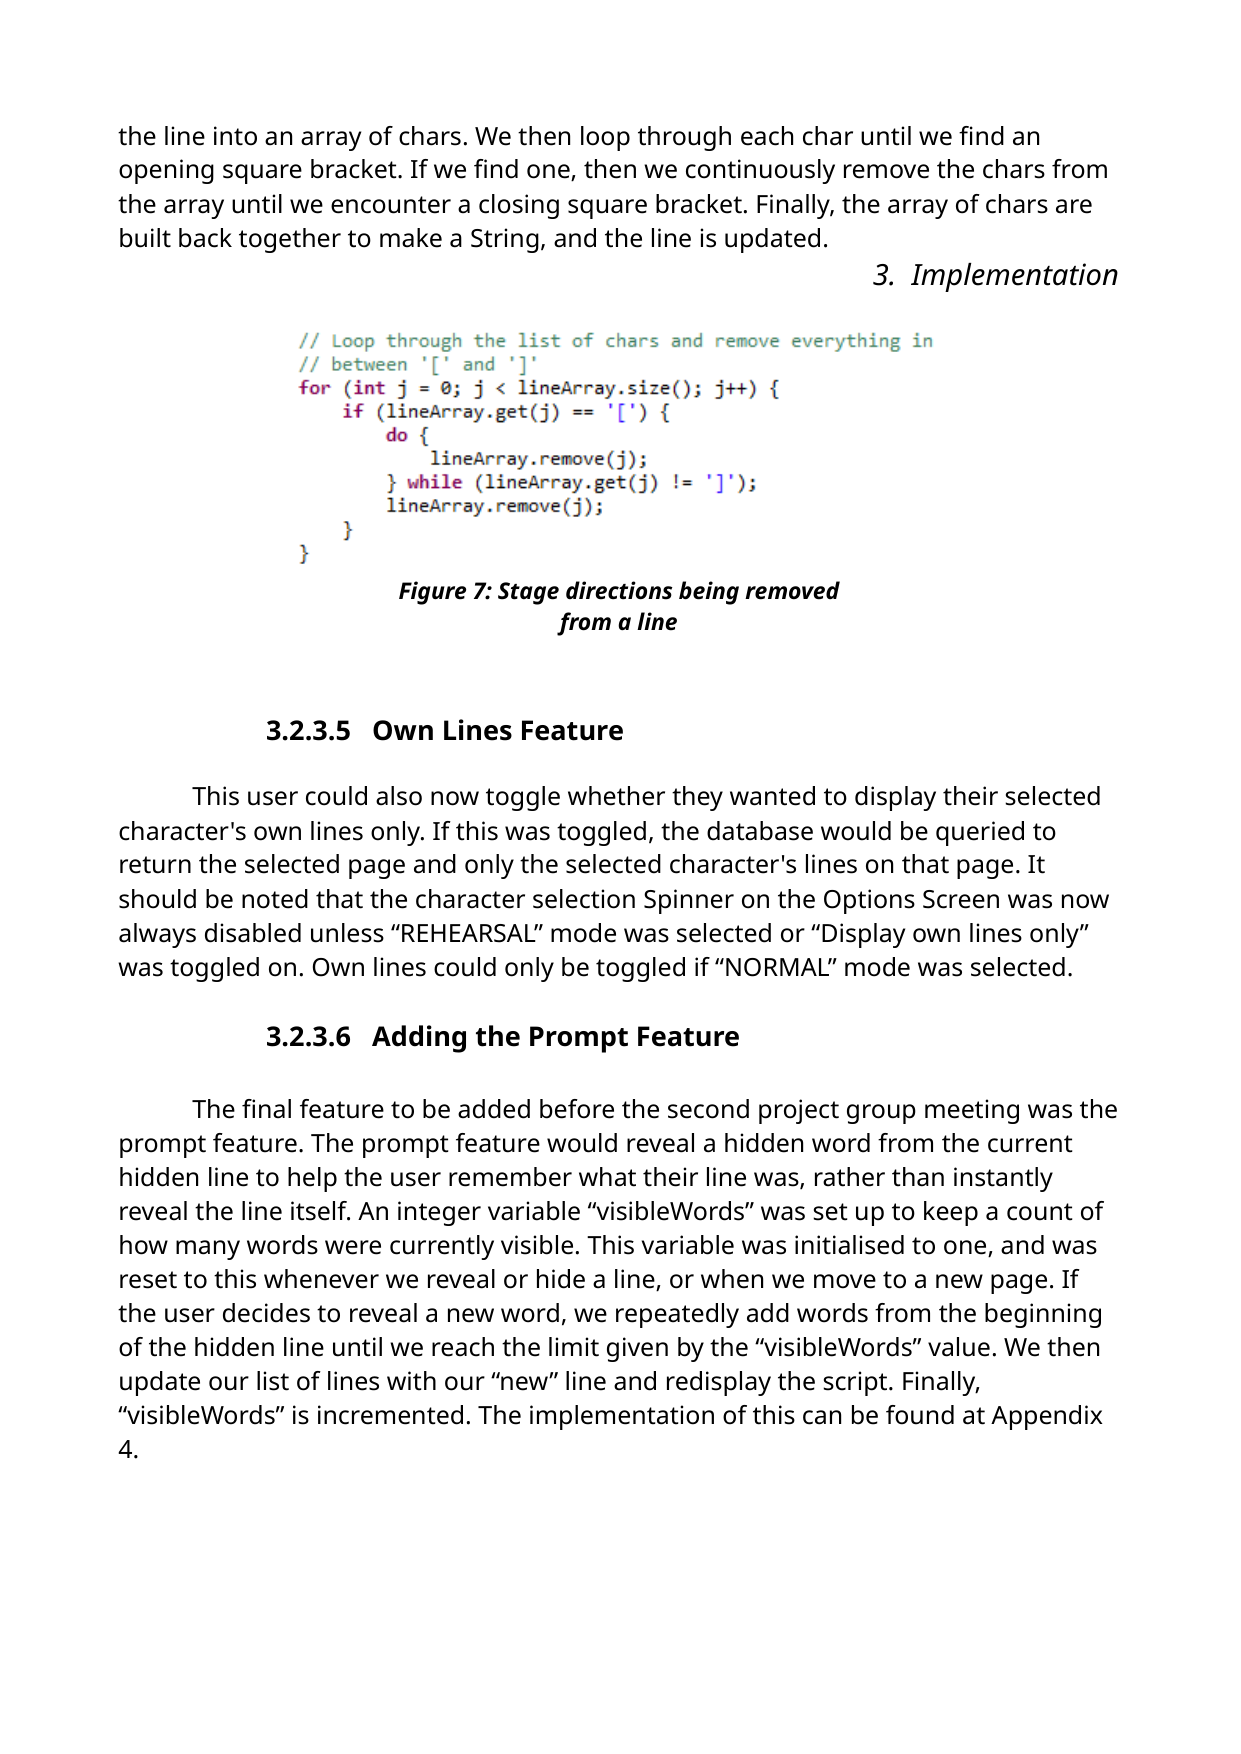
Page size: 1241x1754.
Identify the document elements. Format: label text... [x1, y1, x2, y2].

picture [297, 331, 943, 575]
text 3.2.3.5 Own Lines Feature [118, 711, 1122, 748]
text This user could also now toggle whether they wanted to display their selected character's own lines only. If this was toggled, the database would be queried to return the selected page and only the selected character's lines on that page. It should be noted that the character selection Spinner on the Options Screen was now always disabled unless “REHEARSAL” mode was selected or “Display own lines only” was toggled on. Own lines could only be toggled if “NORMAL” mode was selected. [118, 779, 1122, 983]
text The final feature to be added before the second project group meeting was the prompt feature. The prompt feature would reveal a hidden word from the current hidden line to help the user remember what their line was, rather than instantly reveal the line itself. An integer variable “visibleWords” was set up to keep a count of how many words were currently visible. This variable was initialised to one, and was reset to this whenever we reveal or hide a line, or when we move to a new page. If the user decides to reveal a new word, we repeatedly add words from the beginning of the hidden line until we reach the limit given by the “visibleWords” value. We then update our list of lines with our “new” line and redisplay the script. Finally, “visibleWords” is incremented. The implementation of this can be found at Appendix 4. [118, 1091, 1122, 1466]
text the line into an array of chars. We then loop through each char until we find an opening square bracket. If we find one, then we continuously remove the chars from the array until we encounter a closing square bracket. Finally, the array of chars are built back together to make a String, and the line is updated. [118, 118, 1122, 254]
text from a line [118, 606, 1122, 637]
text 3.2.3.6 Adding the Prompt Feature [118, 1017, 1122, 1054]
text 3. Implementation [118, 254, 1122, 294]
text Figure 7: Stage directions being removed [118, 575, 1122, 606]
